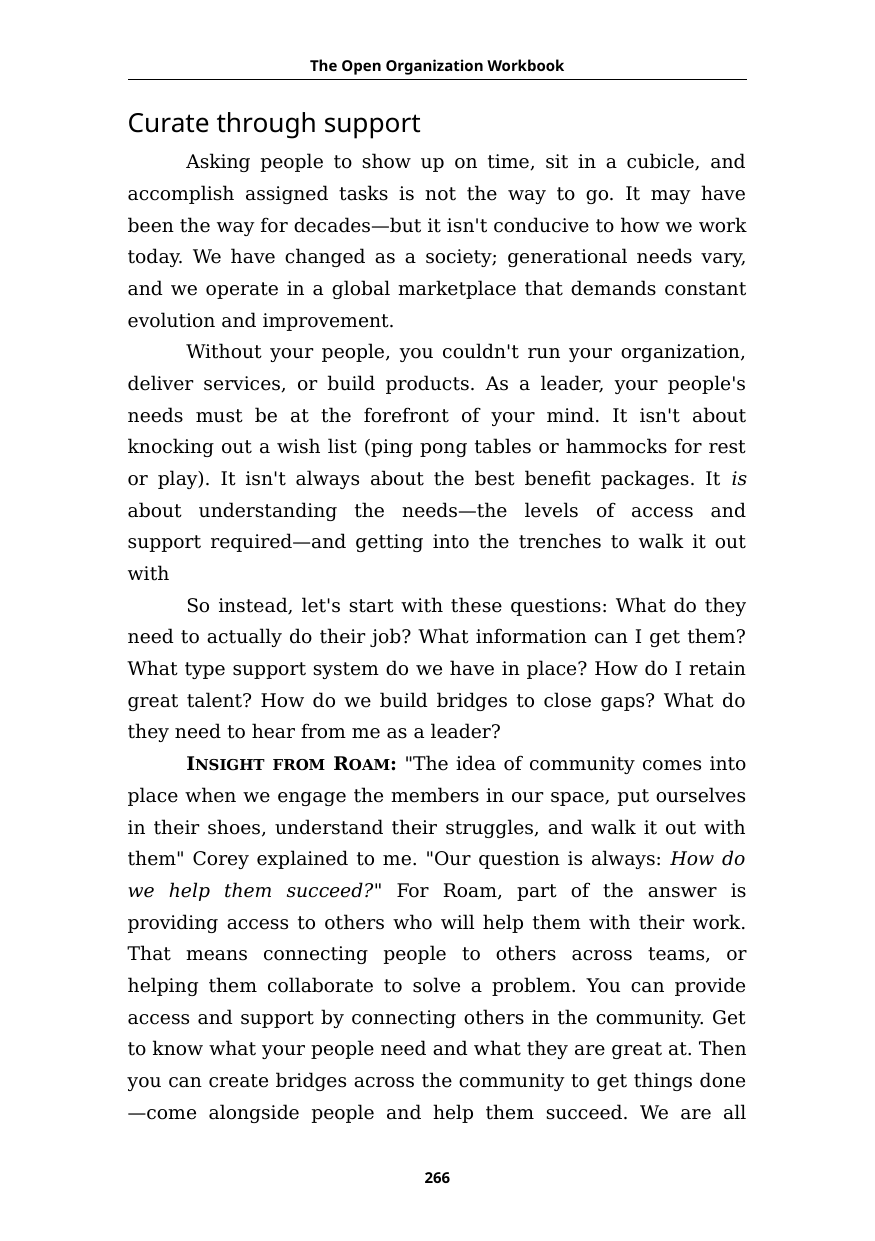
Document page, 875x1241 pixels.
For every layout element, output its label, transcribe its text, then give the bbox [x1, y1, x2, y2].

text Asking people to show up on time, sit in a cubicle, and accomplish assigned tasks is not the way to go. It may have been the way for decades—but it isn't conducive to how we work today. We have changed as a society; generational needs vary, and we operate in a global marketplace that demands constant evolution and improvement. [127, 152, 747, 332]
text Without your people, you couldn't run your organization, deliver services, or build products. As a leader, your people's needs must be at the forefront of your mind. It isn't about knocking out a wish list (ping pong tables or hammocks for rest or play). It isn't always about the best benefit packages. It is about understanding the needs—the levels of access and support required—and getting into the trenches to walk it out with [127, 342, 747, 585]
subtitle Curate through support [127, 109, 747, 139]
text So instead, let's start with these questions: What do they need to actually do their job? What information can I get them? What type support system do we have in place? How do I retain great talent? How do we build bridges to close gaps? What do they need to hear from me as a leader? [127, 595, 747, 743]
text Insight from Roam: "The idea of community comes into place when we engage the members in our space, put ourselves in their shoes, understand their struggles, and walk it out with them" Corey explained to me. "Our question is always: How do we help them succeed?" For Roam, part of the answer is providing access to others who will help them with their work. That means connecting people to others across teams, or helping them collaborate to solve a problem. You can provide access and support by connecting others in the community. Get to know what your people need and what they are great at. Then you can create bridges across the community to get things done—come alongside people and help them succeed. We are all [127, 753, 747, 1124]
